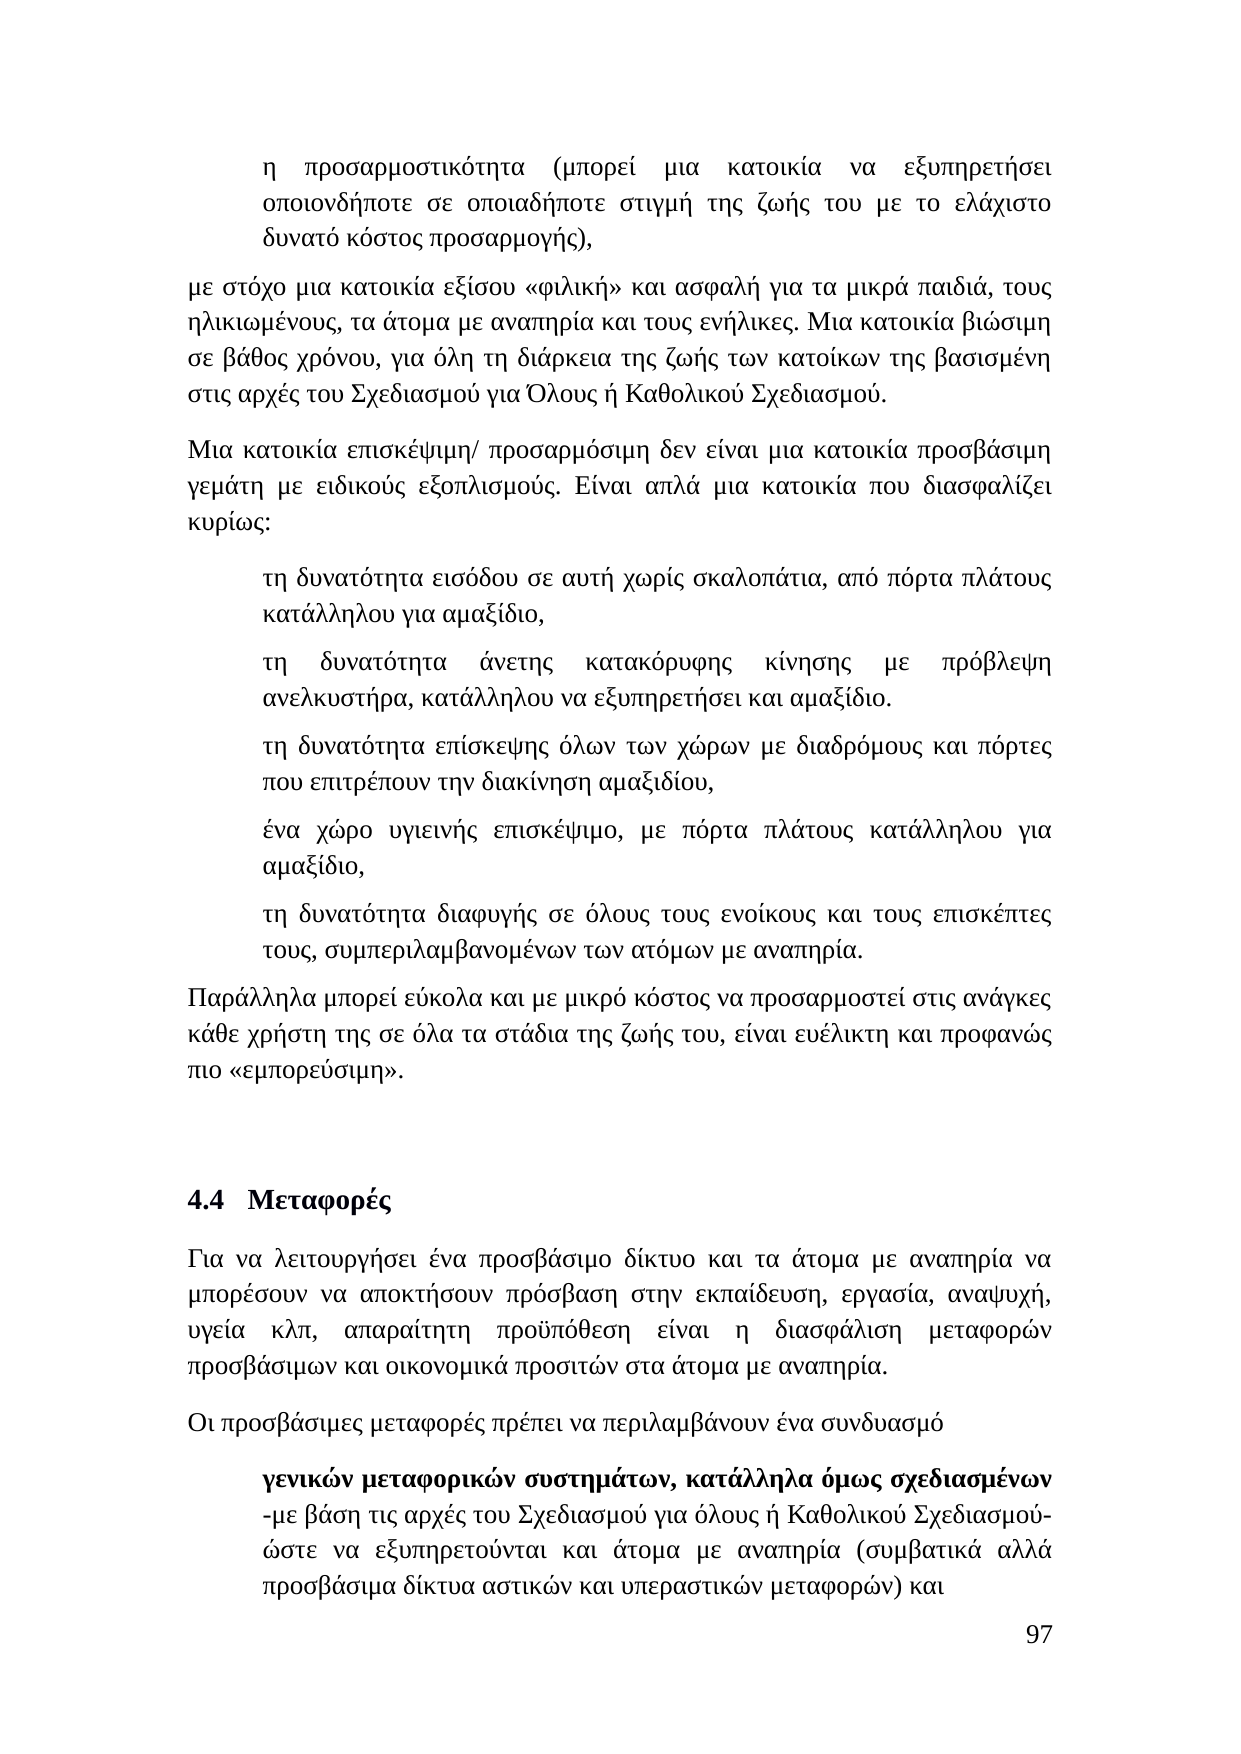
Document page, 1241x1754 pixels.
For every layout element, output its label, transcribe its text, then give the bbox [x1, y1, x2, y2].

text Οι προσβάσιμες μεταφορές πρέπει να περιλαμβάνουν ένα συνδυασμό [187, 1406, 1053, 1437]
text γενικών μεταφορικών συστημάτων, κατάλληλα όμως σχεδιασμένων -με βάση τις αρχές του Σχεδιασμού για όλους ή Καθολικού Σχεδιασμού-ώστε να εξυπηρετούνται και άτομα με αναπηρία (συμβατικά αλλά προσβάσιμα δίκτυα αστικών και υπεραστικών μεταφορών) και [262, 1462, 1053, 1601]
text τη δυνατότητα επίσκεψης όλων των χώρων με διαδρόμους και πόρτες που επιτρέπουν την διακίνηση αμαξιδίου, [262, 729, 1053, 796]
text με στόχο μια κατοικία εξίσου «φιλική» και ασφαλή για τα μικρά παιδιά, τους ηλικιωμένους, τα άτομα με αναπηρία και τους ενήλικες. Μια κατοικία βιώσιμη σε βάθος χρόνου, για όλη τη διάρκεια της ζωής των κατοίκων της βασισμένη στις αρχές του Σχεδιασμού για Όλους ή Καθολικού Σχεδιασμού. [187, 270, 1053, 408]
text ένα χώρο υγιεινής επισκέψιμο, με πόρτα πλάτους κατάλληλου για αμαξίδιο, [262, 813, 1053, 880]
text Μια κατοικία επισκέψιμη/ προσαρμόσιμη δεν είναι μια κατοικία προσβάσιμη γεμάτη με ειδικούς εξοπλισμούς. Είναι απλά μια κατοικία που διασφαλίζει κυρίως: [187, 433, 1053, 536]
text τη δυνατότητα εισόδου σε αυτή χωρίς σκαλοπάτια, από πόρτα πλάτους κατάλληλου για αμαξίδιο, [262, 561, 1053, 628]
text η προσαρμοστικότητα (μπορεί μια κατοικία να εξυπηρετήσει οποιονδήποτε σε οποιαδήποτε στιγμή της ζωής του με το ελάχιστο δυνατό κόστος προσαρμογής), [262, 150, 1053, 253]
text Παράλληλα μπορεί εύκολα και με μικρό κόστος να προσαρμοστεί στις ανάγκες κάθε χρήστη της σε όλα τα στάδια της ζωής του, είναι ευέλικτη και προφανώς πιο «εμπορεύσιμη». [187, 981, 1053, 1084]
text τη δυνατότητα διαφυγής σε όλους τους ενοίκους και τους επισκέπτες τους, συμπεριλαμβανομένων των ατόμων με αναπηρία. [262, 897, 1053, 964]
subtitle Μεταφορές [187, 1182, 1053, 1216]
text Για να λειτουργήσει ένα προσβάσιμο δίκτυο και τα άτομα με αναπηρία να μπορέσουν να αποκτήσουν πρόσβαση στην εκπαίδευση, εργασία, αναψυχή, υγεία κλπ, απαραίτητη προϋπόθεση είναι η διασφάλιση μεταφορών προσβάσιμων και οικονομικά προσιτών στα άτομα με αναπηρία. [187, 1242, 1053, 1380]
text τη δυνατότητα άνετης κατακόρυφης κίνησης με πρόβλεψη ανελκυστήρα, κατάλληλου να εξυπηρετήσει και αμαξίδιο. [262, 645, 1053, 712]
